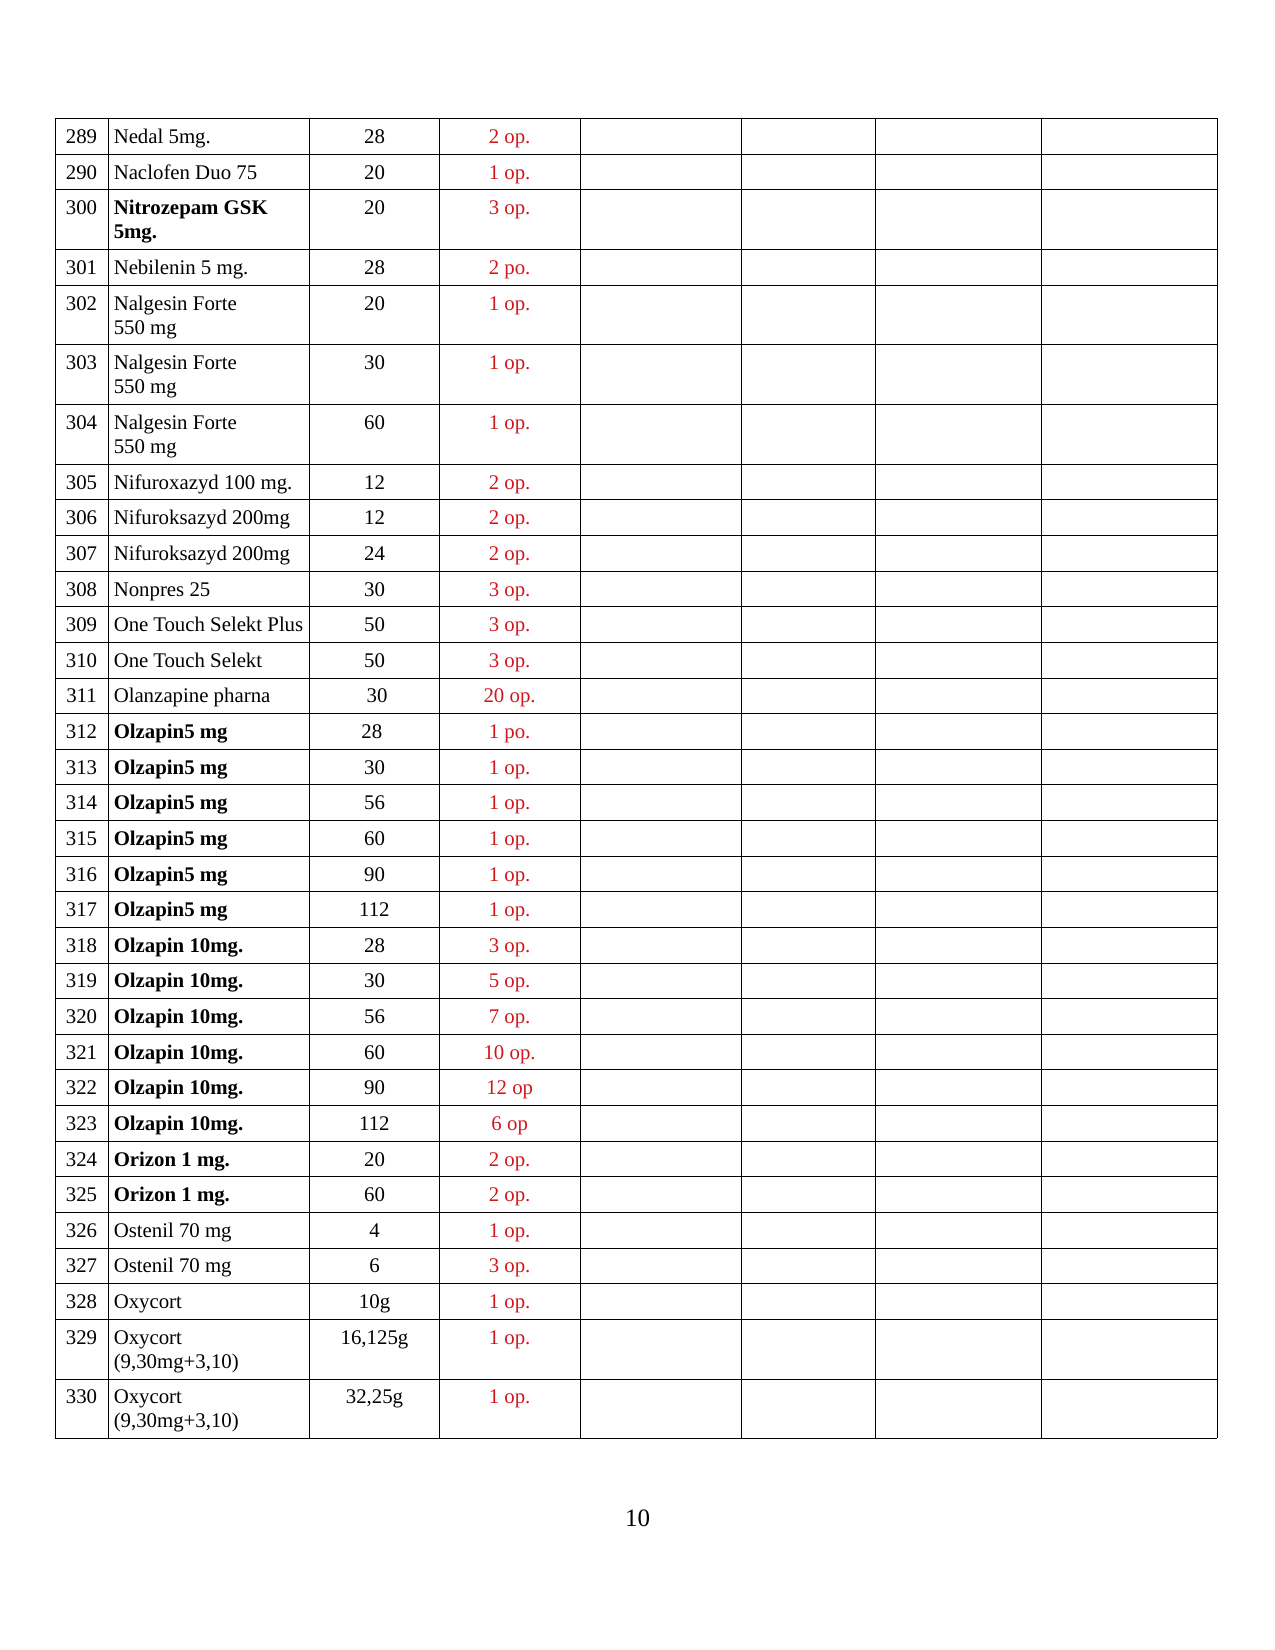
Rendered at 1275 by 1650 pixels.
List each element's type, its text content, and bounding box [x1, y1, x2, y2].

table_cell [876, 465, 1041, 499]
table_cell 316 [56, 857, 108, 891]
table_cell 4 [310, 1213, 439, 1247]
table_cell [742, 1035, 875, 1069]
table_cell 1 op. [440, 857, 580, 891]
table_cell 112 [310, 892, 439, 927]
table_cell [581, 1070, 741, 1105]
table_cell Nalgesin Forte 550 mg [109, 286, 309, 344]
table_cell [876, 1213, 1041, 1247]
table_cell 30 [310, 679, 439, 713]
table_cell [581, 155, 741, 189]
table_cell 20 [310, 286, 439, 344]
table_cell [1042, 999, 1217, 1034]
table_cell [876, 785, 1041, 820]
table_cell Olzapin5 mg [109, 714, 309, 749]
table_cell Olzapin 10mg. [109, 1070, 309, 1105]
table_cell 320 [56, 999, 108, 1034]
table_cell Olzapin 10mg. [109, 1106, 309, 1141]
table_cell [876, 679, 1041, 713]
table_cell 309 [56, 607, 108, 642]
table_cell Nalgesin Forte 550 mg [109, 405, 309, 464]
table_cell [581, 821, 741, 856]
table_cell 30 [310, 964, 439, 998]
table_cell [581, 500, 741, 535]
table_cell [581, 572, 741, 606]
table_cell [742, 1249, 875, 1283]
table_cell 28 [310, 928, 439, 962]
table_cell 306 [56, 500, 108, 535]
table_cell [581, 964, 741, 998]
table_cell Nifuroxazyd 100 mg. [109, 465, 309, 499]
table_cell Oxycort (9,30mg+3,10) [109, 1380, 309, 1438]
table_cell Olzapin5 mg [109, 750, 309, 784]
table_cell [876, 643, 1041, 677]
table_cell [876, 1380, 1041, 1438]
table_cell [581, 643, 741, 677]
table_cell 307 [56, 536, 108, 571]
table_cell 289 [56, 119, 108, 154]
table_cell [742, 714, 875, 749]
table_cell 318 [56, 928, 108, 962]
table_cell [581, 1177, 741, 1212]
table_cell Olzapin5 mg [109, 821, 309, 856]
table_cell [742, 1320, 875, 1378]
table_cell 3 op. [440, 1249, 580, 1283]
table_cell [1042, 405, 1217, 464]
table_cell 3 op. [440, 190, 580, 249]
table_cell Olzapin5 mg [109, 892, 309, 927]
table_cell [1042, 119, 1217, 154]
table_cell [742, 119, 875, 154]
table_cell [1042, 1249, 1217, 1283]
table_cell Olanzapine pharna [109, 679, 309, 713]
table_cell [742, 679, 875, 713]
table_cell 1 op. [440, 1284, 580, 1319]
table_cell Nalgesin Forte 550 mg [109, 345, 309, 404]
table_cell [742, 345, 875, 404]
table_cell 30 [310, 572, 439, 606]
table_cell [1042, 785, 1217, 820]
table_cell 2 op. [440, 1177, 580, 1212]
table_cell 313 [56, 750, 108, 784]
table_cell [742, 536, 875, 571]
table_cell [876, 999, 1041, 1034]
table_cell [876, 500, 1041, 535]
table_cell 28 [310, 250, 439, 285]
table_cell 28 [310, 119, 439, 154]
table_cell 1 op. [440, 155, 580, 189]
table_cell [1042, 1070, 1217, 1105]
table_cell Olzapin5 mg [109, 857, 309, 891]
table_cell 6 op [440, 1106, 580, 1141]
table_cell [1042, 821, 1217, 856]
table_cell 2 op. [440, 536, 580, 571]
table_cell 60 [310, 1177, 439, 1212]
table_cell [581, 892, 741, 927]
table_cell 10g [310, 1284, 439, 1319]
table_cell [742, 1106, 875, 1141]
table_cell [581, 1284, 741, 1319]
table_cell Oxycort (9,30mg+3,10) [109, 1320, 309, 1378]
table_cell [876, 345, 1041, 404]
table_cell 112 [310, 1106, 439, 1141]
table_cell [581, 286, 741, 344]
table_cell 2 op. [440, 1142, 580, 1176]
table_cell 3 op. [440, 643, 580, 677]
table_cell One Touch Selekt [109, 643, 309, 677]
table_cell 16,125g [310, 1320, 439, 1378]
table_cell [1042, 1213, 1217, 1247]
table_cell [581, 1380, 741, 1438]
table_cell 30 [310, 345, 439, 404]
table_cell 1 op. [440, 750, 580, 784]
table_cell Orizon 1 mg. [109, 1177, 309, 1212]
table_cell Nonpres 25 [109, 572, 309, 606]
table_cell [581, 119, 741, 154]
table_cell [581, 1142, 741, 1176]
table_cell [876, 1284, 1041, 1319]
table_cell [742, 999, 875, 1034]
table_cell Nifuroksazyd 200mg [109, 536, 309, 571]
table_cell 1 op. [440, 1380, 580, 1438]
table_cell 90 [310, 1070, 439, 1105]
table_cell 1 op. [440, 1320, 580, 1378]
table_cell 12 [310, 465, 439, 499]
table_cell 60 [310, 405, 439, 464]
table_cell 301 [56, 250, 108, 285]
table_cell 56 [310, 999, 439, 1034]
table_cell Ostenil 70 mg [109, 1213, 309, 1247]
table_cell [742, 1213, 875, 1247]
table_cell [581, 857, 741, 891]
table_cell 326 [56, 1213, 108, 1247]
table_cell [1042, 250, 1217, 285]
table_cell [742, 892, 875, 927]
table_cell [742, 857, 875, 891]
table_cell 90 [310, 857, 439, 891]
table_cell [1042, 190, 1217, 249]
table_cell One Touch Selekt Plus [109, 607, 309, 642]
table_cell 322 [56, 1070, 108, 1105]
table_cell 328 [56, 1284, 108, 1319]
table_cell [876, 286, 1041, 344]
table_cell [1042, 1320, 1217, 1378]
table_cell Naclofen Duo 75 [109, 155, 309, 189]
table_cell [876, 1070, 1041, 1105]
table_cell [742, 500, 875, 535]
table_cell 312 [56, 714, 108, 749]
table_cell 311 [56, 679, 108, 713]
table_cell [1042, 928, 1217, 962]
table_cell 28 [310, 714, 439, 749]
table_cell 20 [310, 190, 439, 249]
table_cell [876, 119, 1041, 154]
table_cell [1042, 1142, 1217, 1176]
table_cell Nitrozepam GSK 5mg. [109, 190, 309, 249]
table_cell 32,25g [310, 1380, 439, 1438]
table_cell [742, 643, 875, 677]
table_cell [1042, 1035, 1217, 1069]
table_cell 317 [56, 892, 108, 927]
table_cell [876, 750, 1041, 784]
table_cell 1 op. [440, 892, 580, 927]
table_cell 1 op. [440, 405, 580, 464]
table_cell 3 op. [440, 572, 580, 606]
table_cell 20 op. [440, 679, 580, 713]
table_cell [1042, 679, 1217, 713]
table_cell [876, 964, 1041, 998]
table_cell [742, 785, 875, 820]
table_cell [581, 1035, 741, 1069]
table_cell [1042, 1177, 1217, 1212]
table_cell [742, 465, 875, 499]
table_cell 1 op. [440, 286, 580, 344]
table_cell Nifuroksazyd 200mg [109, 500, 309, 535]
table_cell [742, 750, 875, 784]
table_cell [581, 405, 741, 464]
table_cell 324 [56, 1142, 108, 1176]
table_cell 1 op. [440, 821, 580, 856]
table_cell [876, 405, 1041, 464]
table_cell [581, 1106, 741, 1141]
table_cell 50 [310, 643, 439, 677]
table_cell 290 [56, 155, 108, 189]
table_cell [742, 821, 875, 856]
table_cell [876, 536, 1041, 571]
table_cell 1 op. [440, 785, 580, 820]
table_cell Nedal 5mg. [109, 119, 309, 154]
table_cell 60 [310, 821, 439, 856]
table_cell [581, 928, 741, 962]
table_cell [876, 250, 1041, 285]
table_cell [581, 785, 741, 820]
table_cell [1042, 750, 1217, 784]
table_cell 327 [56, 1249, 108, 1283]
table_cell 2 op. [440, 500, 580, 535]
table_cell 329 [56, 1320, 108, 1378]
table_cell 314 [56, 785, 108, 820]
table_cell 2 op. [440, 465, 580, 499]
table_cell [876, 892, 1041, 927]
table_cell [1042, 1380, 1217, 1438]
table_cell 6 [310, 1249, 439, 1283]
table_cell Ostenil 70 mg [109, 1249, 309, 1283]
table_cell [1042, 857, 1217, 891]
table_cell [1042, 536, 1217, 571]
table_cell Nebilenin 5 mg. [109, 250, 309, 285]
table_cell [742, 607, 875, 642]
table_cell [1042, 1284, 1217, 1319]
table_cell [876, 821, 1041, 856]
table_cell [876, 1142, 1041, 1176]
table_cell [1042, 465, 1217, 499]
table_cell 323 [56, 1106, 108, 1141]
table_cell [1042, 964, 1217, 998]
table_cell 303 [56, 345, 108, 404]
table_cell Olzapin 10mg. [109, 964, 309, 998]
table_cell 20 [310, 155, 439, 189]
table_cell [876, 1035, 1041, 1069]
table_cell [742, 964, 875, 998]
table_cell 310 [56, 643, 108, 677]
table_cell [581, 190, 741, 249]
table_cell 7 op. [440, 999, 580, 1034]
table_cell [876, 1106, 1041, 1141]
table_cell [876, 928, 1041, 962]
table_cell [742, 190, 875, 249]
table_cell [876, 572, 1041, 606]
table_cell Oxycort [109, 1284, 309, 1319]
table_cell 325 [56, 1177, 108, 1212]
table_cell [581, 999, 741, 1034]
table_cell 12 [310, 500, 439, 535]
table_cell [581, 465, 741, 499]
table_cell [1042, 155, 1217, 189]
table_cell 3 op. [440, 928, 580, 962]
table_cell Orizon 1 mg. [109, 1142, 309, 1176]
table_cell 30 [310, 750, 439, 784]
table_cell 56 [310, 785, 439, 820]
table_cell [1042, 1106, 1217, 1141]
table_cell 2 po. [440, 250, 580, 285]
table_cell 300 [56, 190, 108, 249]
table_cell [876, 190, 1041, 249]
table_cell Olzapin 10mg. [109, 999, 309, 1034]
table_cell 330 [56, 1380, 108, 1438]
table_cell 10 op. [440, 1035, 580, 1069]
table_cell [1042, 643, 1217, 677]
table_cell 1 op. [440, 345, 580, 404]
table_cell [1042, 572, 1217, 606]
table_cell 305 [56, 465, 108, 499]
table_cell 50 [310, 607, 439, 642]
table_cell [876, 857, 1041, 891]
table_cell 20 [310, 1142, 439, 1176]
table_cell [1042, 500, 1217, 535]
table_cell 302 [56, 286, 108, 344]
table_cell [742, 1177, 875, 1212]
table_cell [742, 155, 875, 189]
table_cell [581, 607, 741, 642]
table_cell [876, 1320, 1041, 1378]
table_cell [876, 1249, 1041, 1283]
table_cell 319 [56, 964, 108, 998]
table_cell 308 [56, 572, 108, 606]
table_cell 1 po. [440, 714, 580, 749]
table_cell [581, 250, 741, 285]
table_cell 321 [56, 1035, 108, 1069]
table_cell [742, 1142, 875, 1176]
table_cell 1 op. [440, 1213, 580, 1247]
table_cell [1042, 286, 1217, 344]
table_cell 12 op [440, 1070, 580, 1105]
table_cell [742, 1380, 875, 1438]
table_cell [742, 286, 875, 344]
table_cell [876, 714, 1041, 749]
table_cell [742, 250, 875, 285]
table_cell [581, 750, 741, 784]
table_cell [581, 1249, 741, 1283]
table_cell [742, 928, 875, 962]
table_cell [1042, 892, 1217, 927]
table_cell 2 op. [440, 119, 580, 154]
table_cell [581, 679, 741, 713]
table_cell 5 op. [440, 964, 580, 998]
table_cell [742, 1284, 875, 1319]
table_cell [581, 1213, 741, 1247]
table_cell Olzapin 10mg. [109, 928, 309, 962]
table_cell [1042, 607, 1217, 642]
table_cell [581, 1320, 741, 1378]
table_cell 60 [310, 1035, 439, 1069]
table_cell 315 [56, 821, 108, 856]
table_cell [876, 1177, 1041, 1212]
table_cell 3 op. [440, 607, 580, 642]
table_cell [581, 536, 741, 571]
table_cell [742, 572, 875, 606]
table_cell [581, 714, 741, 749]
table_cell [1042, 714, 1217, 749]
table_cell Olzapin5 mg [109, 785, 309, 820]
table_cell [742, 405, 875, 464]
table_cell [581, 345, 741, 404]
table_cell [742, 1070, 875, 1105]
table_cell 24 [310, 536, 439, 571]
table_cell [1042, 345, 1217, 404]
table_cell [876, 607, 1041, 642]
table_cell Olzapin 10mg. [109, 1035, 309, 1069]
table_cell [876, 155, 1041, 189]
table_cell 304 [56, 405, 108, 464]
